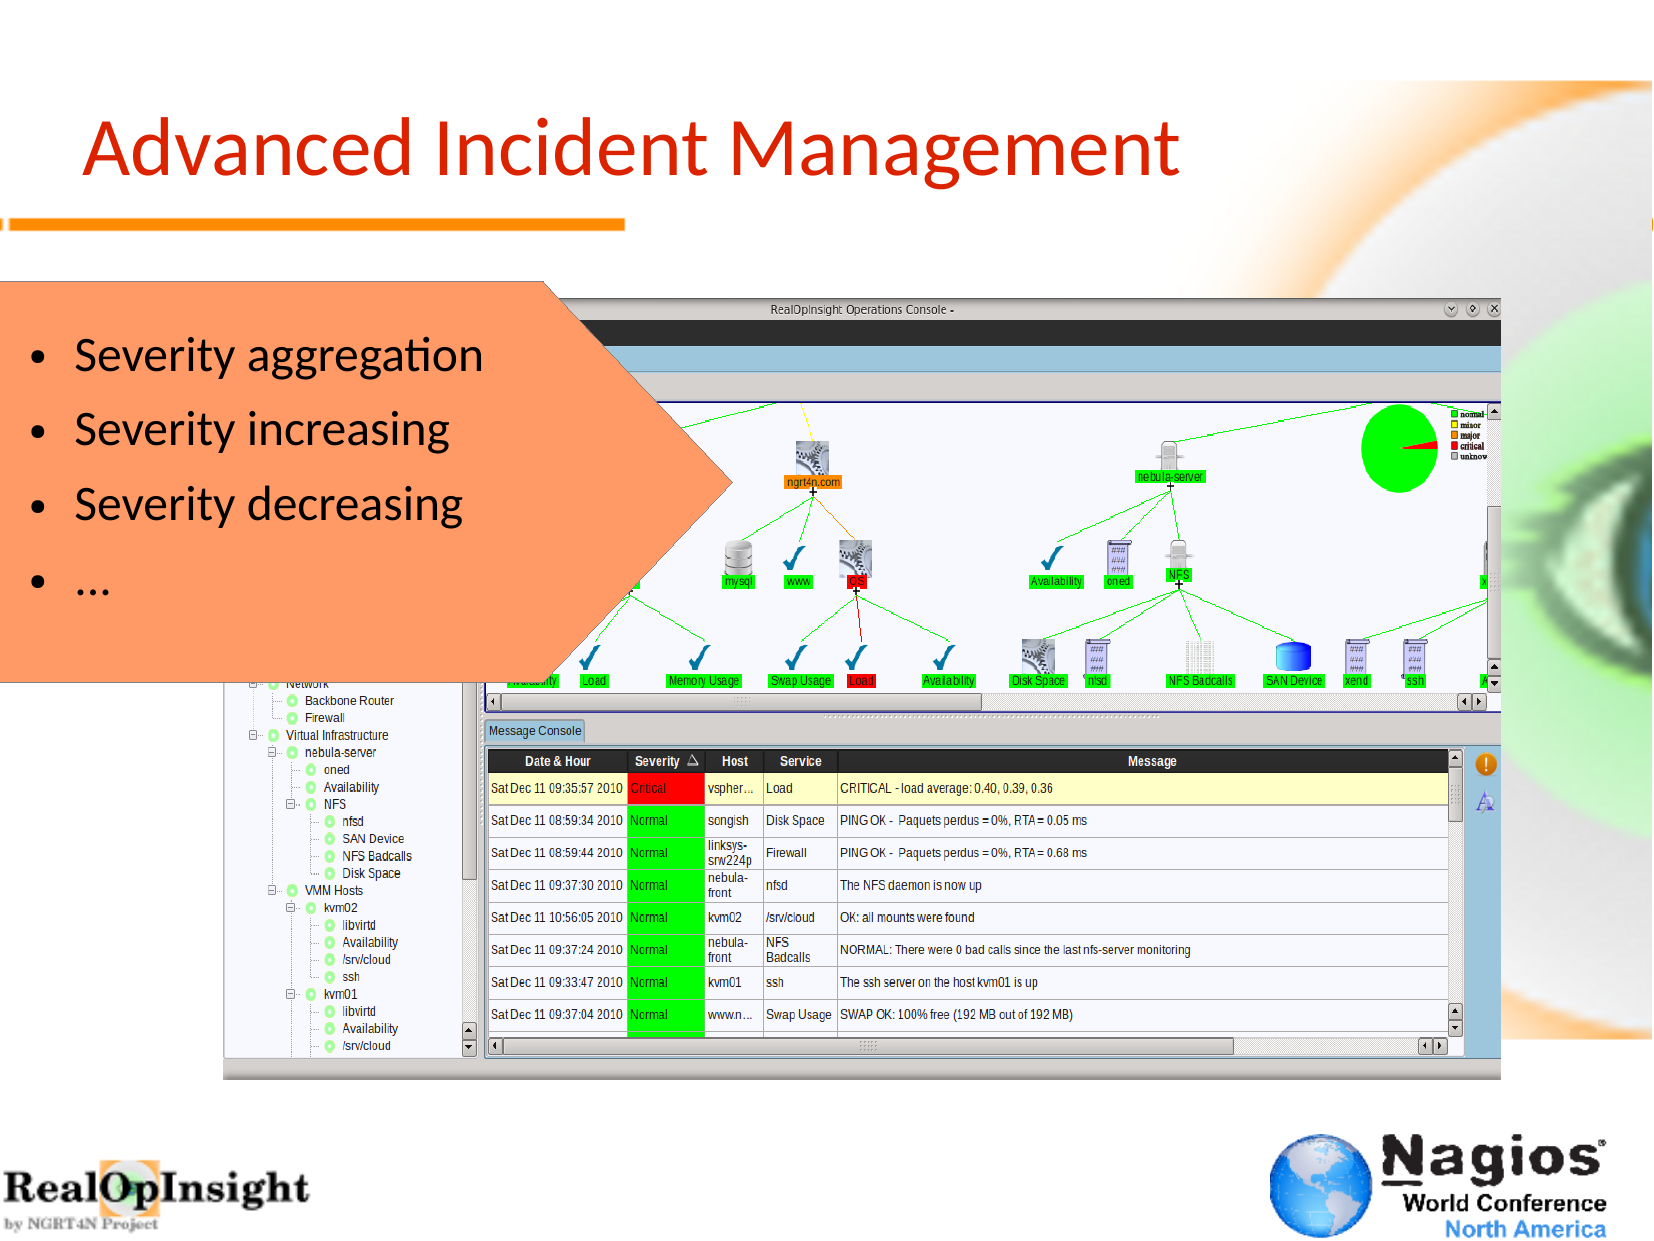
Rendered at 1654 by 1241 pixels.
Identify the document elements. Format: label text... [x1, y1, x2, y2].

text_box [0, 281, 733, 683]
list Severity aggregation Severity increasing Severity decreasing ... [14, 333, 500, 676]
picture [0, 0, 1654, 1241]
title Advanced Incident Management [82, 73, 1547, 237]
